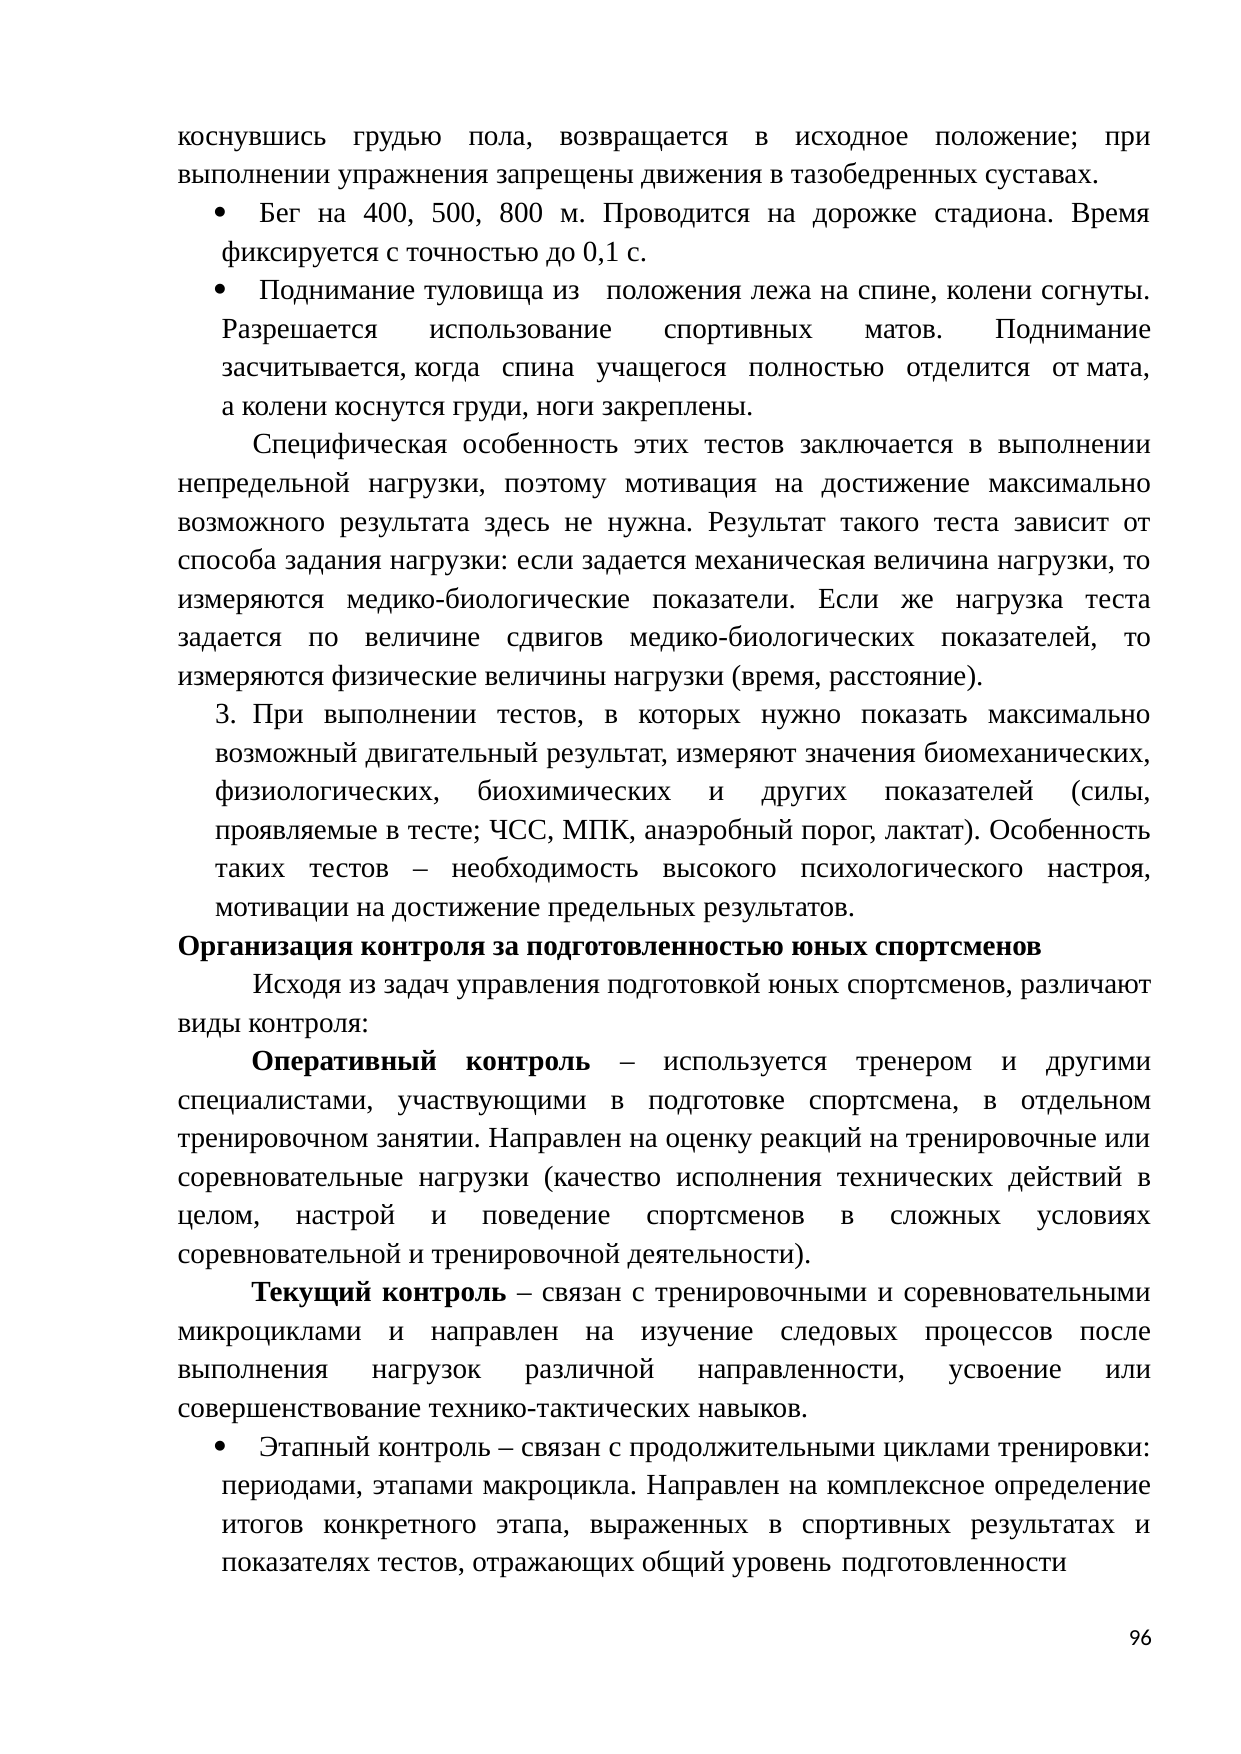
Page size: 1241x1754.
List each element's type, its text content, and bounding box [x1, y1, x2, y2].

list Поднимание туловища из положения лежа на спине, колени согнуты. Разрешается использование спортивных матов. Поднимание засчитывается, когда спина учащегося полностью отделится от мата, а колени коснутся груди, ноги закреплены. [177, 272, 1152, 422]
text коснувшись грудью пола, возвращается в исходное положение; при выполнении упражнения запрещены движения в тазобедренных суставах. [177, 118, 1152, 190]
subtitle Организация контроля за подготовленностью юных спортсменов [177, 928, 1152, 961]
list При выполнении тестов, в которых нужно показать максимально возможный двигательный результат, измеряют значения биомеханических, физиологических, биохимических и других показателей (силы, проявляемые в тесте; ЧСС, МПК, анаэробный порог, лактат). Особенность таких тестов – необходимость высокого психологического настроя, мотивации на достижение предельных результатов. [177, 696, 1152, 923]
list Этапный контроль – связан с продолжительными циклами тренировки: периодами, этапами макроцикла. Направлен на комплексное определение итогов конкретного этапа, выраженных в спортивных результатах и показателях тестов, отражающих общий уровень подготовленности [177, 1429, 1152, 1578]
text Специфическая особенность этих тестов заключается в выполнении непредельной нагрузки, поэтому мотивация на достижение максимально возможного результата здесь не нужна. Результат такого теста зависит от способа задания нагрузки: если задается механическая величина нагрузки, то измеряются медико-биологические показатели. Если же нагрузка теста задается по величине сдвигов медико-биологических показателей, то измеряются физические величины нагрузки (время, расстояние). [177, 427, 1152, 691]
text Текущий контроль – связан с тренировочными и соревновательными микроциклами и направлен на изучение следовых процессов после выполнения нагрузок различной направленности, усвоение или совершенствование технико-тактических навыков. [177, 1274, 1152, 1424]
text Оперативный контроль – используется тренером и другими специалистами, участвующими в подготовке спортсмена, в отдельном тренировочном занятии. Направлен на оценку реакций на тренировочные или соревновательные нагрузки (качество исполнения технических действий в целом, настрой и поведение спортсменов в сложных условиях соревновательной и тренировочной деятельности). [177, 1043, 1152, 1269]
list Бег на 400, 500, 800 м. Проводится на дорожке стадиона. Время фиксируется с точностью до 0,1 с. [177, 195, 1152, 267]
text Исходя из задач управления подготовкой юных спортсменов, различают виды контроля: [177, 966, 1152, 1038]
